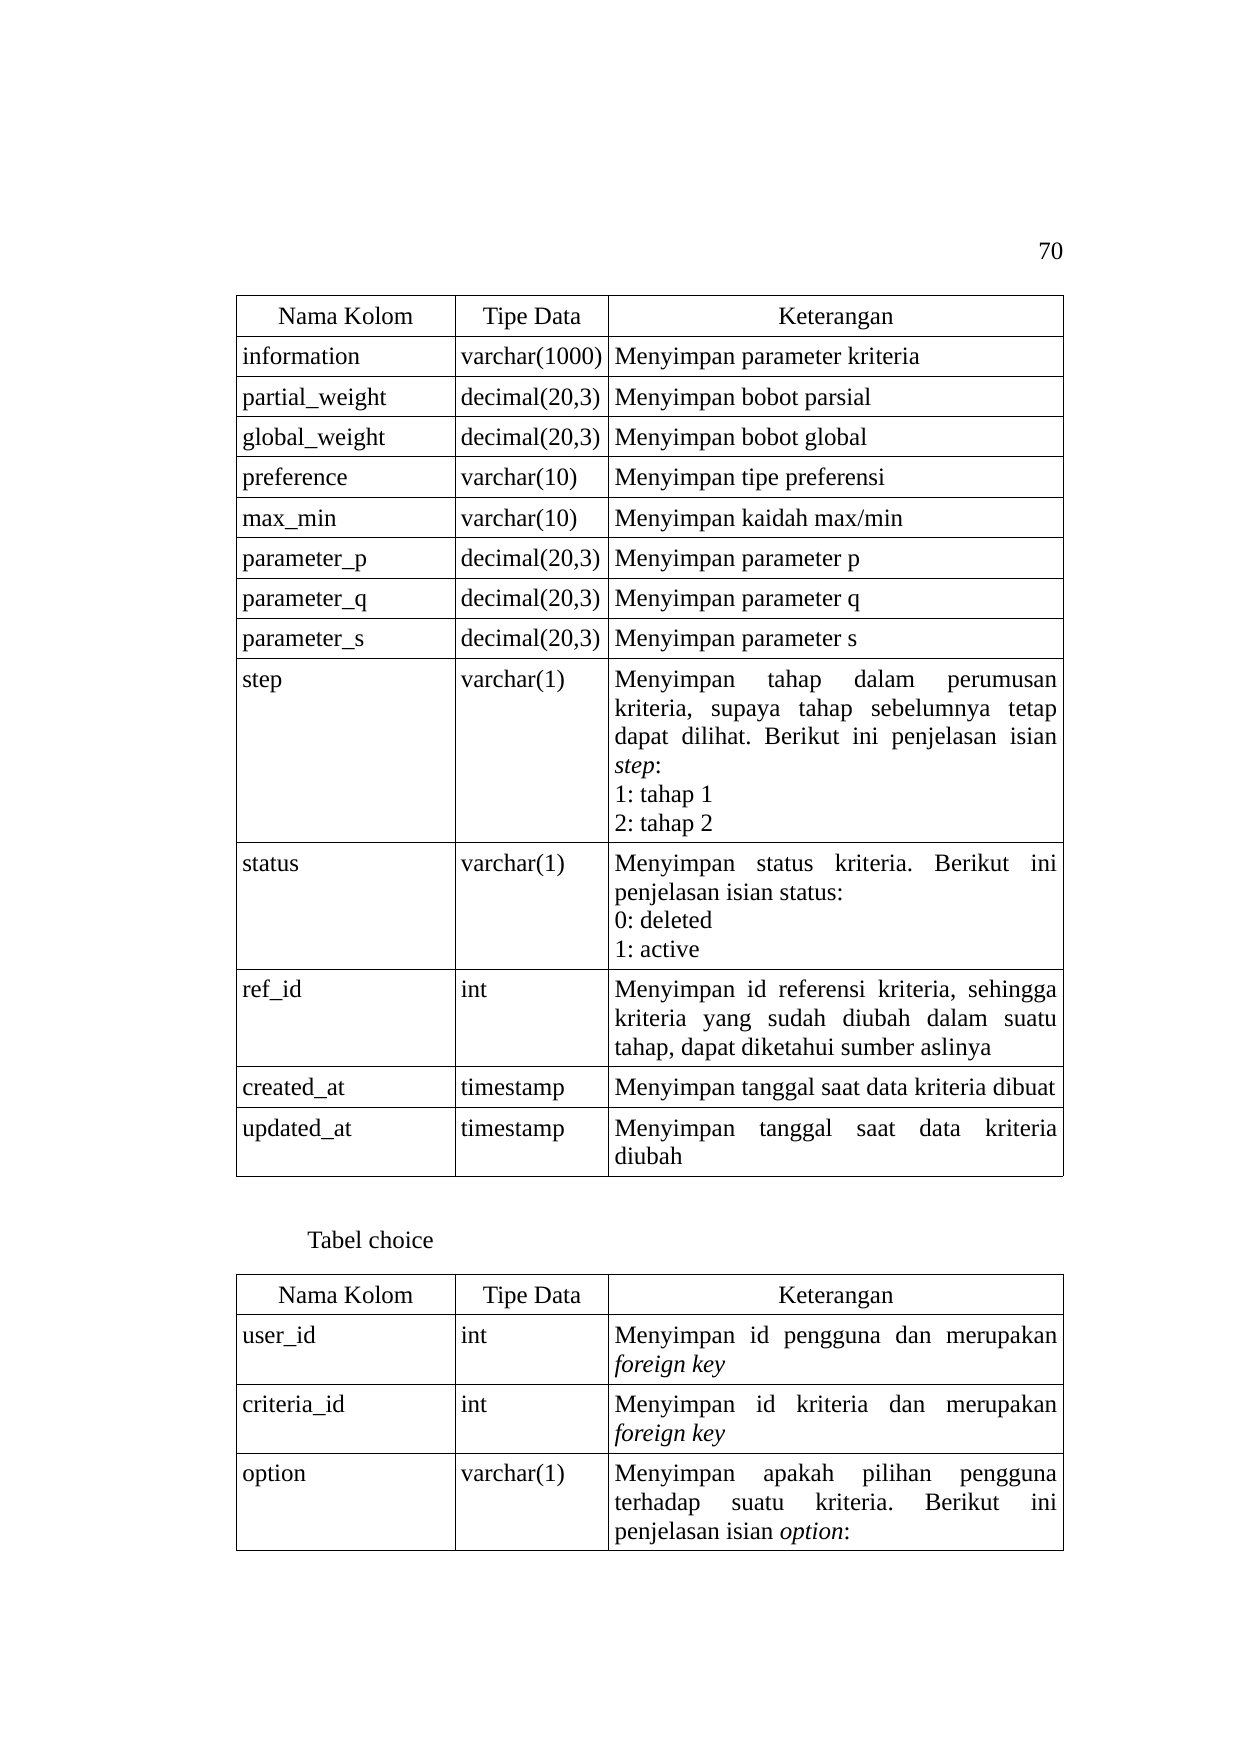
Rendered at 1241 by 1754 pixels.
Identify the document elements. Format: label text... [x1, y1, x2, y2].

table_cell preference [237, 457, 455, 497]
table_cell Menyimpan parameter p [609, 538, 1063, 577]
table_header Keterangan [609, 296, 1063, 336]
table_cell parameter_q [237, 579, 455, 618]
table_cell step [237, 659, 455, 842]
table_cell parameter_p [237, 538, 455, 577]
table_header Tipe Data [456, 1275, 608, 1314]
table_cell ref_id [237, 970, 455, 1066]
table_cell Menyimpan id referensi kriteria, sehingga kriteria yang sudah diubah dalam suatu tahap, dapat diketahui sumber aslinya [609, 970, 1063, 1066]
table_cell global_weight [237, 417, 455, 456]
table_cell Menyimpan bobot global [609, 417, 1063, 456]
table_cell partial_weight [237, 377, 455, 416]
table_cell Menyimpan tahap dalam perumusan kriteria, supaya tahap sebelumnya tetap dapat dilihat. Berikut ini penjelasan isian step: 1: tahap 1 2: tahap 2 [609, 659, 1063, 842]
table_cell decimal(20,3) [456, 417, 608, 456]
table_cell Menyimpan parameter s [609, 619, 1063, 658]
table_cell varchar(1) [456, 843, 608, 969]
table_cell decimal(20,3) [456, 538, 608, 577]
table_cell int [456, 1315, 608, 1383]
table_header Nama Kolom [237, 1275, 455, 1314]
table_cell varchar(10) [456, 498, 608, 537]
table_cell decimal(20,3) [456, 377, 608, 416]
table_cell varchar(1) [456, 659, 608, 842]
table_cell Menyimpan id pengguna dan merupakan foreign key [609, 1315, 1063, 1383]
table_cell timestamp [456, 1108, 608, 1176]
table_cell user_id [237, 1315, 455, 1383]
table_cell updated_at [237, 1108, 455, 1176]
table_cell Menyimpan tanggal saat data kriteria dibuat [609, 1067, 1063, 1107]
table_cell timestamp [456, 1067, 608, 1107]
table_cell criteria_id [237, 1385, 455, 1452]
table_cell varchar(1000) [456, 337, 608, 376]
table_header Tipe Data [456, 296, 608, 336]
table_cell option [237, 1454, 455, 1550]
table_cell status [237, 843, 455, 969]
table_cell Menyimpan kaidah max/min [609, 498, 1063, 537]
table_cell Menyimpan bobot parsial [609, 377, 1063, 416]
table_cell decimal(20,3) [456, 579, 608, 618]
table_cell Menyimpan id kriteria dan merupakan foreign key [609, 1385, 1063, 1452]
table_cell max_min [237, 498, 455, 537]
table_cell varchar(1) [456, 1454, 608, 1550]
text Tabel choice [236, 1225, 1063, 1254]
table_cell parameter_s [237, 619, 455, 658]
table_cell Menyimpan parameter q [609, 579, 1063, 618]
table_header Keterangan [609, 1275, 1063, 1314]
table_cell Menyimpan parameter kriteria [609, 337, 1063, 376]
table_cell Menyimpan apakah pilihan pengguna terhadap suatu kriteria. Berikut ini penjelasan isian option: [609, 1454, 1063, 1550]
table_cell Menyimpan tipe preferensi [609, 457, 1063, 497]
table_cell int [456, 1385, 608, 1452]
table_cell created_at [237, 1067, 455, 1107]
table_cell Menyimpan status kriteria. Berikut ini penjelasan isian status: 0: deleted 1: active [609, 843, 1063, 969]
table_cell information [237, 337, 455, 376]
table_cell decimal(20,3) [456, 619, 608, 658]
table_header Nama Kolom [237, 296, 455, 336]
table_cell Menyimpan tanggal saat data kriteria diubah [609, 1108, 1063, 1176]
table_cell int [456, 970, 608, 1066]
table_cell varchar(10) [456, 457, 608, 497]
